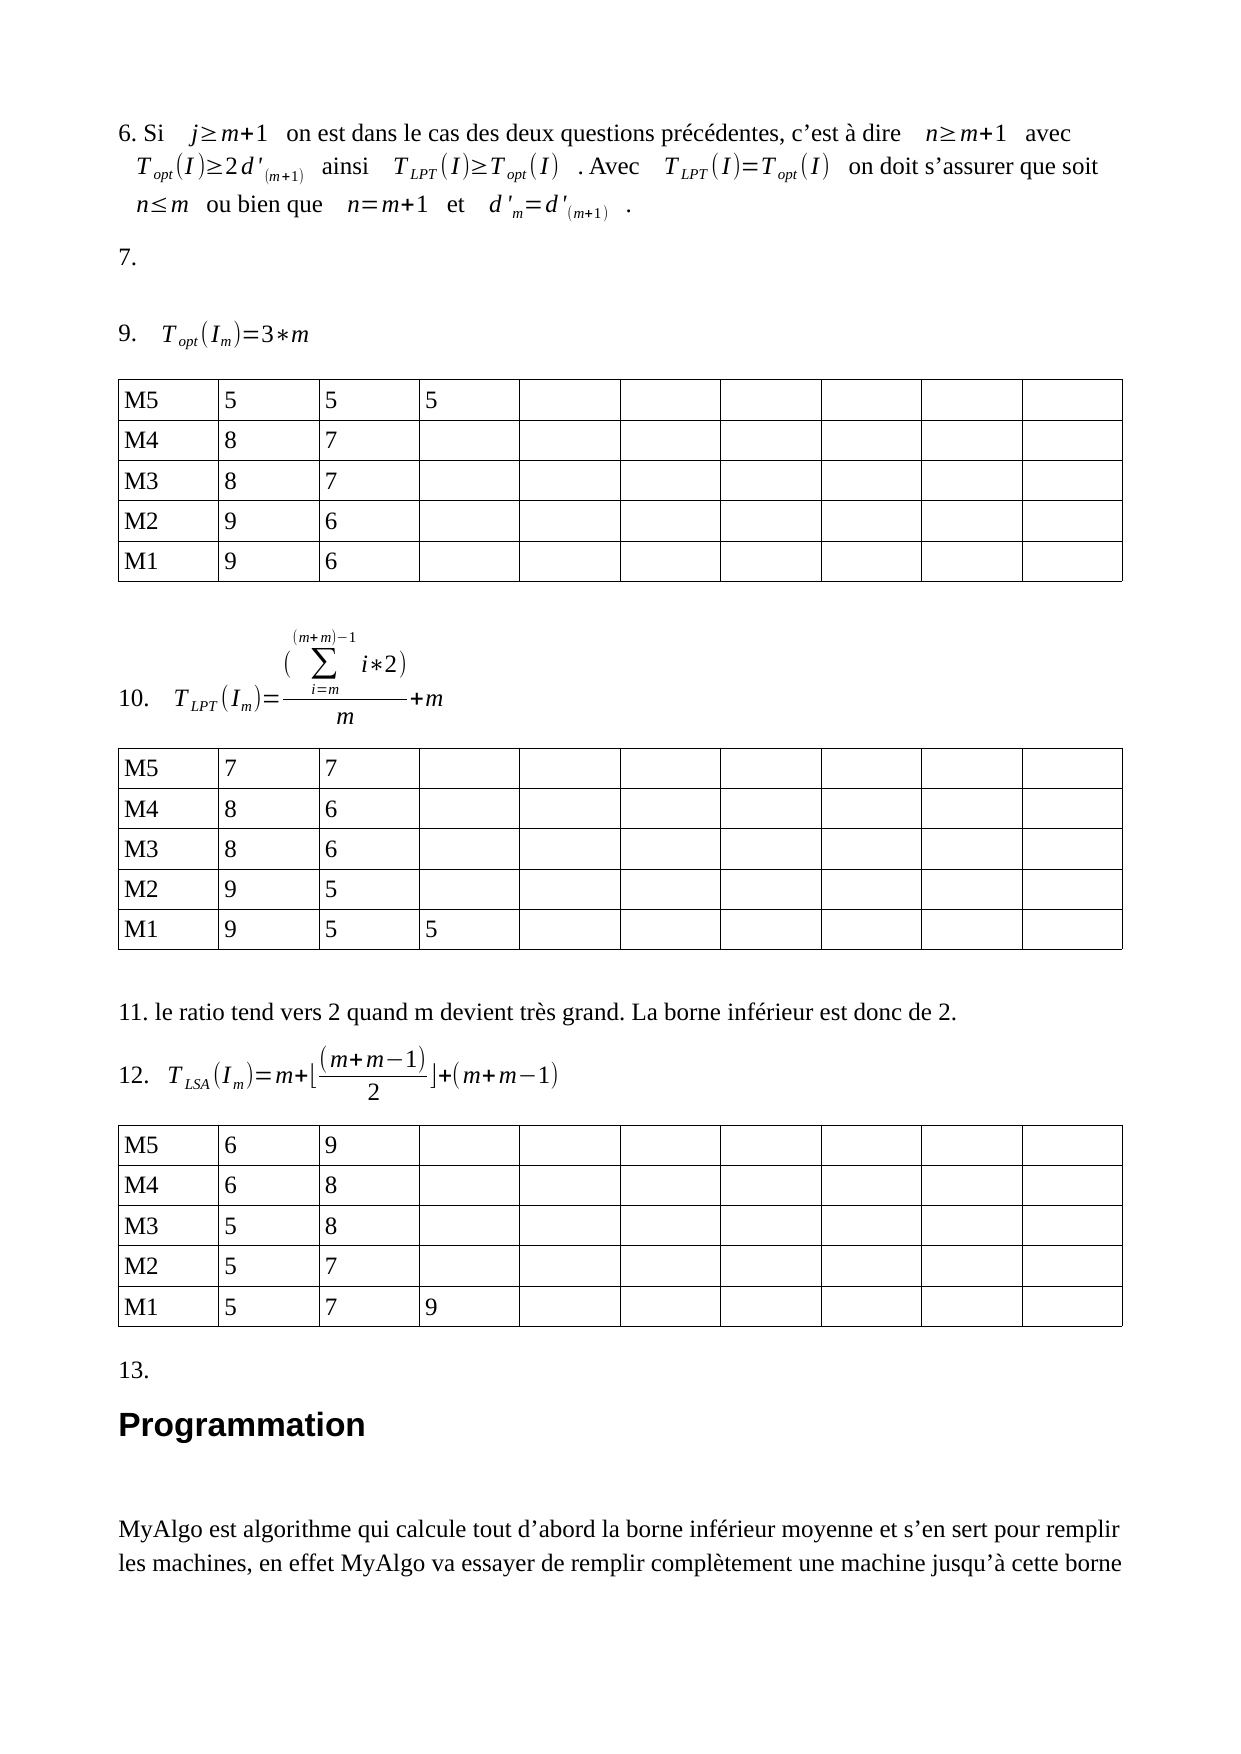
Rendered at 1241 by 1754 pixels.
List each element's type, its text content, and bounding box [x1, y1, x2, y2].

table_cell [420, 870, 519, 909]
table_cell [822, 542, 921, 581]
table_cell [721, 1246, 821, 1286]
table_cell [721, 1166, 821, 1205]
table_cell [520, 1246, 620, 1286]
table_header [922, 380, 1022, 420]
table_cell [520, 829, 620, 868]
table_cell M1 [119, 542, 218, 581]
table_header [721, 749, 821, 788]
table_header [520, 1126, 620, 1165]
table_cell 9 [420, 1287, 519, 1326]
table_header [721, 380, 821, 420]
table_cell [822, 421, 921, 460]
table_cell [621, 789, 720, 828]
table_cell 8 [219, 461, 319, 500]
table_cell [922, 461, 1022, 500]
table_cell [621, 829, 720, 868]
table_cell 8 [320, 1206, 419, 1245]
table_cell [822, 870, 921, 909]
table_cell 7 [320, 1287, 419, 1326]
table_header 5 [420, 380, 519, 420]
table_cell [1023, 829, 1122, 868]
table_cell [721, 461, 821, 500]
table_cell [822, 1166, 921, 1205]
table_cell 8 [219, 421, 319, 460]
table_cell [1023, 501, 1122, 541]
text 12. [118, 1044, 1122, 1106]
table_cell [520, 910, 620, 949]
table_header 7 [320, 749, 419, 788]
table_cell M1 [119, 1287, 218, 1326]
table_cell [922, 870, 1022, 909]
table_cell [420, 1166, 519, 1205]
text 7. [118, 242, 1122, 271]
table_cell [922, 1287, 1022, 1326]
table_cell 8 [320, 1166, 419, 1205]
table_header [721, 1126, 821, 1165]
table_cell [721, 870, 821, 909]
table_cell [520, 421, 620, 460]
table_cell 6 [320, 501, 419, 541]
table_cell M2 [119, 1246, 218, 1286]
text 9. [118, 318, 1122, 351]
table_cell [621, 1166, 720, 1205]
table_cell 7 [320, 461, 419, 500]
table_cell [721, 829, 821, 868]
table_cell [621, 501, 720, 541]
table_cell 9 [219, 501, 319, 541]
table_cell [420, 1246, 519, 1286]
table_cell [721, 789, 821, 828]
table_cell [822, 910, 921, 949]
table_cell [1023, 1287, 1122, 1326]
table_cell [520, 501, 620, 541]
table_cell 5 [320, 910, 419, 949]
table_header 9 [320, 1126, 419, 1165]
table_header [1023, 749, 1122, 788]
table_cell 8 [219, 789, 319, 828]
table_cell [1023, 1206, 1122, 1245]
table_cell 5 [219, 1287, 319, 1326]
table_cell 7 [320, 1246, 419, 1286]
table_cell [822, 501, 921, 541]
table_cell [420, 461, 519, 500]
table_cell [1023, 461, 1122, 500]
table_cell [1023, 789, 1122, 828]
table_cell 9 [219, 870, 319, 909]
table_cell 6 [320, 789, 419, 828]
table_header 5 [219, 380, 319, 420]
table_header 5 [320, 380, 419, 420]
table_header [621, 380, 720, 420]
table_cell 5 [219, 1246, 319, 1286]
table_header M5 [119, 749, 218, 788]
table_cell [520, 789, 620, 828]
table_cell 6 [219, 1166, 319, 1205]
table_header M5 [119, 1126, 218, 1165]
table_header [1023, 380, 1122, 420]
table_cell 9 [219, 542, 319, 581]
table_header [420, 749, 519, 788]
table_header 7 [219, 749, 319, 788]
table_cell [520, 870, 620, 909]
table_cell 5 [420, 910, 519, 949]
table_cell [420, 501, 519, 541]
table_cell [721, 1287, 821, 1326]
table_header [822, 1126, 921, 1165]
table_cell [822, 1246, 921, 1286]
table_cell M2 [119, 501, 218, 541]
text 13. [118, 1355, 1122, 1384]
table_cell [721, 1206, 821, 1245]
table_header [621, 749, 720, 788]
table_header [1023, 1126, 1122, 1165]
table_cell [1023, 1246, 1122, 1286]
table_cell [621, 542, 720, 581]
table_cell [822, 829, 921, 868]
table_cell M3 [119, 829, 218, 868]
table_cell [922, 789, 1022, 828]
table_cell [922, 542, 1022, 581]
table_header [822, 749, 921, 788]
table_cell 8 [219, 829, 319, 868]
table_cell [621, 1246, 720, 1286]
table_cell [822, 789, 921, 828]
table_cell [520, 1206, 620, 1245]
table_cell [1023, 421, 1122, 460]
table_cell [420, 421, 519, 460]
table_header [420, 1126, 519, 1165]
table_cell [922, 1246, 1022, 1286]
table_header [822, 380, 921, 420]
table_cell [922, 421, 1022, 460]
table_cell [721, 542, 821, 581]
text 10. [118, 629, 1122, 729]
table_cell [922, 1206, 1022, 1245]
table_cell [520, 461, 620, 500]
table_cell [520, 1166, 620, 1205]
table_cell [721, 501, 821, 541]
table_cell 5 [219, 1206, 319, 1245]
text MyAlgo est algorithme qui calcule tout d’abord la borne inférieur moyenne et s’en sert pour remplir les machines, en effet MyAlgo va essayer de remplir complètement une machine jusqu’à cette borne [118, 1514, 1122, 1576]
table_cell [721, 910, 821, 949]
table_header M5 [119, 380, 218, 420]
table_cell [922, 1166, 1022, 1205]
table_cell 7 [320, 421, 419, 460]
table_cell M2 [119, 870, 218, 909]
table_header 6 [219, 1126, 319, 1165]
table_cell M4 [119, 421, 218, 460]
table_cell [520, 1287, 620, 1326]
table_cell [420, 542, 519, 581]
table_cell [621, 910, 720, 949]
table_cell [621, 1206, 720, 1245]
table_cell [520, 542, 620, 581]
table_cell 6 [320, 829, 419, 868]
table_cell [721, 421, 821, 460]
table_cell M4 [119, 1166, 218, 1205]
table_cell 9 [219, 910, 319, 949]
table_cell [621, 461, 720, 500]
table_cell [922, 829, 1022, 868]
table_header [520, 380, 620, 420]
table_header [520, 749, 620, 788]
table_cell M3 [119, 1206, 218, 1245]
table_cell [1023, 910, 1122, 949]
table_cell [822, 1206, 921, 1245]
table_cell [420, 1206, 519, 1245]
table_cell M4 [119, 789, 218, 828]
table_cell [922, 910, 1022, 949]
table_cell [1023, 542, 1122, 581]
table_cell [420, 789, 519, 828]
table_cell [1023, 870, 1122, 909]
table_cell M1 [119, 910, 218, 949]
subtitle Programmation [118, 1404, 1122, 1443]
table_cell 6 [320, 542, 419, 581]
table_cell [420, 829, 519, 868]
text 11. le ratio tend vers 2 quand m devient très grand. La borne inférieur est donc de 2. [118, 997, 1122, 1026]
table_cell [1023, 1166, 1122, 1205]
text 6. Si on est dans le cas des deux questions précédentes, c’est à dire avec ainsi . Avec on doit s’assurer que soit ou bien que et . [118, 118, 1122, 223]
table_header [621, 1126, 720, 1165]
table_cell [822, 1287, 921, 1326]
table_cell [621, 1287, 720, 1326]
table_cell [822, 461, 921, 500]
table_header [922, 1126, 1022, 1165]
table_cell [621, 421, 720, 460]
table_header [922, 749, 1022, 788]
table_cell M3 [119, 461, 218, 500]
table_cell [922, 501, 1022, 541]
table_cell 5 [320, 870, 419, 909]
table_cell [621, 870, 720, 909]
